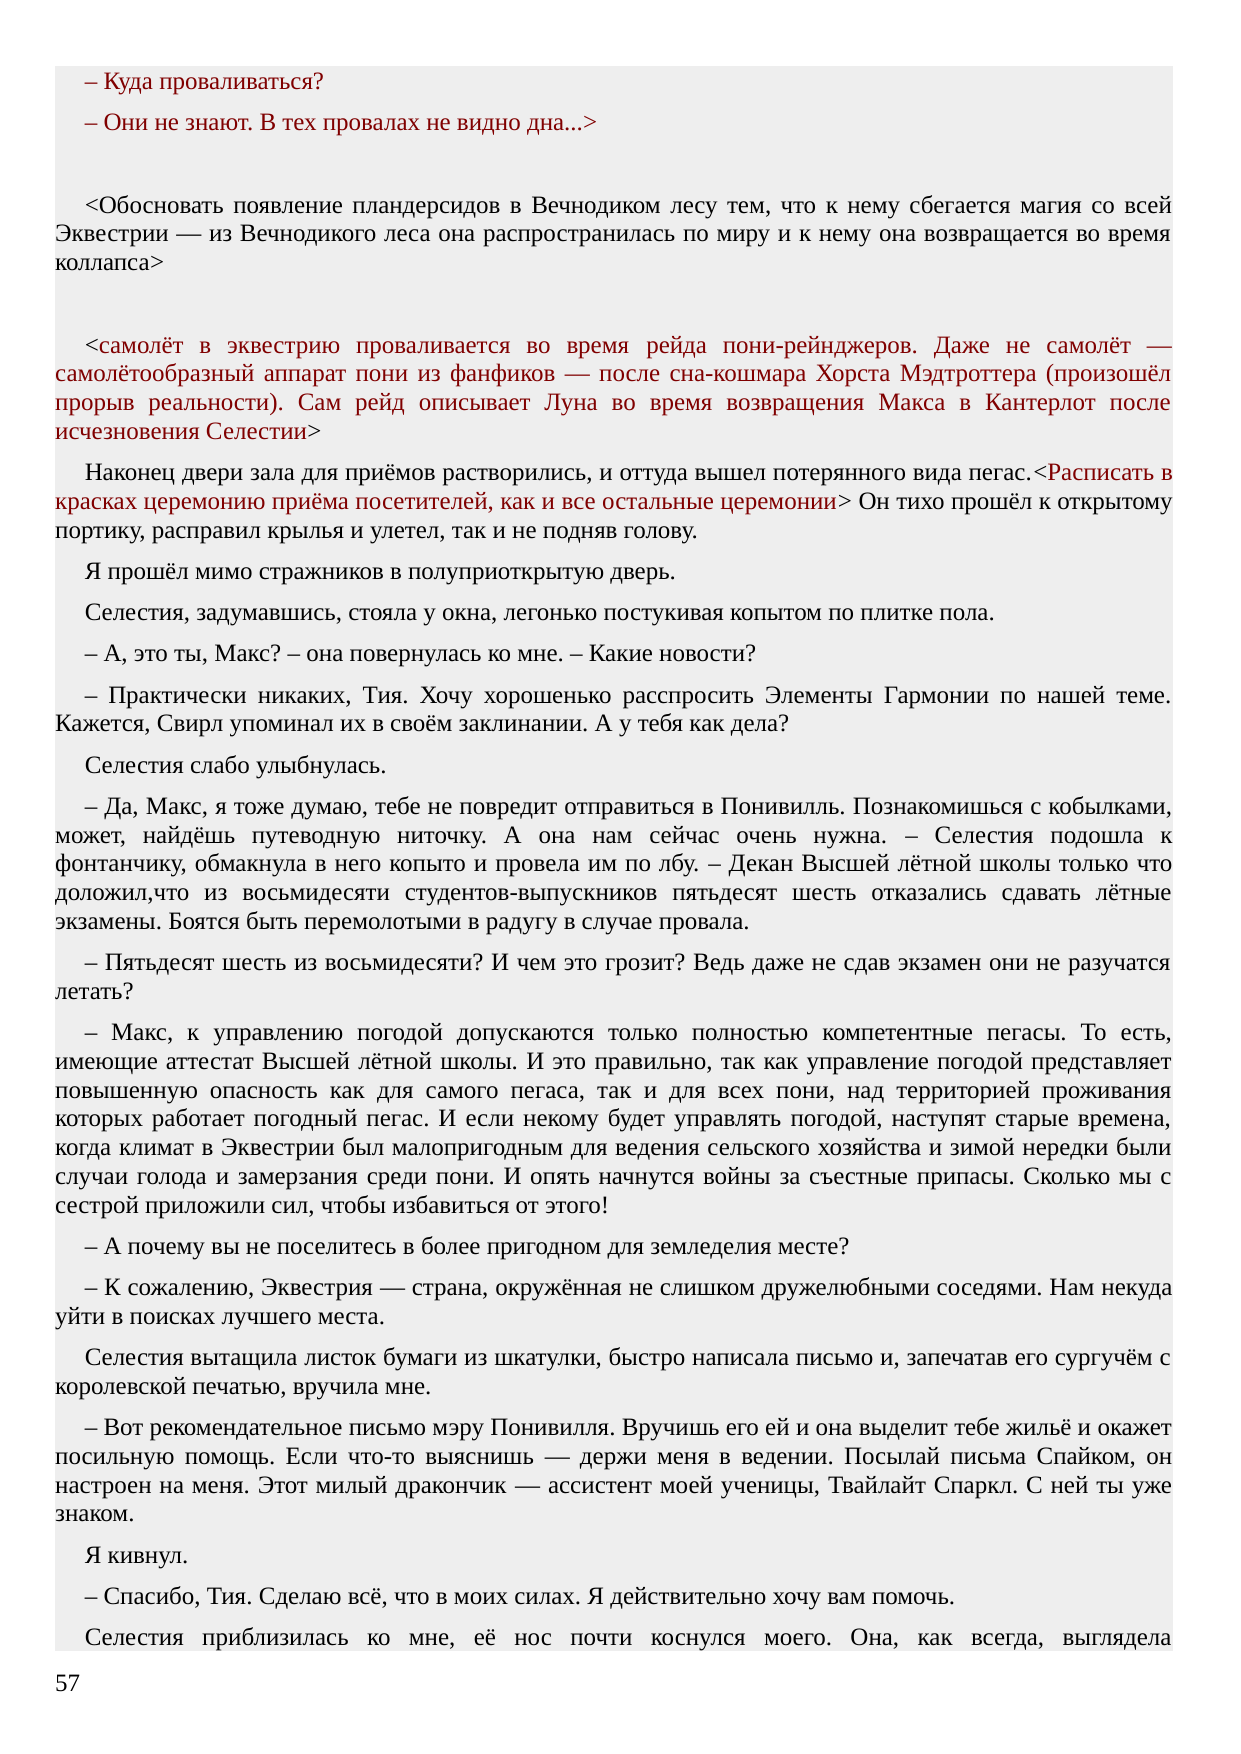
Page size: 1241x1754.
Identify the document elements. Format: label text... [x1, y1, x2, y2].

text Я кивнул. [55, 1540, 1173, 1568]
text – Вот рекомендательное письмо мэру Понивилля. Вручишь его ей и она выделит тебе жильё и окажет посильную помощь. Если что-то выяснишь — держи меня в ведении. Посылай письма Спайком, он настроен на меня. Этот милый дракончик — ассистент моей ученицы, Твайлайт Спаркл. С ней ты уже знаком. [55, 1412, 1173, 1527]
text – Да, Макс, я тоже думаю, тебе не повредит отправиться в Понивилль. Познакомишься с кобылками, может, найдёшь путеводную ниточку. А она нам сейчас очень нужна. – Селестия подошла к фонтанчику, обмакнула в него копыто и провела им по лбу. – Декан Высшей лётной школы только что доложил,что из восьмидесяти студентов-выпускников пятьдесят шесть отказались сдавать лётные экзамены. Боятся быть перемолотыми в радугу в случае провала. [55, 791, 1173, 935]
text Наконец двери зала для приёмов растворились, и оттуда вышел потерянного вида пегас.<Расписать в красках церемонию приёма посетителей, как и все остальные церемонии> Он тихо прошёл к открытому портику, расправил крылья и улетел, так и не подняв голову. [55, 457, 1173, 543]
text – Куда проваливаться? [55, 66, 1173, 95]
text – Практически никаких, Тия. Хочу хорошенько расспросить Элементы Гармонии по нашей теме. Кажется, Свирл упоминал их в своём заклинании. А у тебя как дела? [55, 680, 1173, 737]
text – Спасибо, Тия. Сделаю всё, что в моих силах. Я действительно хочу вам помочь. [55, 1581, 1173, 1610]
text – Макс, к управлению погодой допускаются только полностью компетентные пегасы. То есть, имеющие аттестат Высшей лётной школы. И это правильно, так как управление погодой представляет повышенную опасность как для самого пегаса, так и для всех пони, над территорией проживания которых работает погодный пегас. И если некому будет управлять погодой, наступят старые времена, когда климат в Эквестрии был малопригодным для ведения сельского хозяйства и зимой нередки были случаи голода и замерзания среди пони. И опять начнутся войны за съестные припасы. Сколько мы с сестрой приложили сил, чтобы избавиться от этого! [55, 1017, 1173, 1218]
text Я прошёл мимо стражников в полуприоткрытую дверь. [55, 556, 1173, 585]
text Селестия слабо улыбнулась. [55, 750, 1173, 778]
text Селестия приблизилась ко мне, её нос почти коснулся моего. Она, как всегда, выглядела [55, 1622, 1173, 1651]
text <самолёт в эквестрию проваливается во время рейда пони-рейнджеров. Даже не самолёт — самолётообразный аппарат пони из фанфиков — после сна-кошмара Хорста Мэдтроттера (произошёл прорыв реальности). Сам рейд описывает Луна во время возвращения Макса в Кантерлот после исчезновения Селестии> [55, 330, 1173, 445]
text Селестия вытащила листок бумаги из шкатулки, быстро написала письмо и, запечатав его сургучём с королевской печатью, вручила мне. [55, 1342, 1173, 1400]
text – Они не знают. В тех провалах не видно дна...> [55, 107, 1173, 136]
text – А почему вы не поселитесь в более пригодном для земледелия месте? [55, 1231, 1173, 1260]
text – А, это ты, Макс? – она повернулась ко мне. – Какие новости? [55, 638, 1173, 667]
text <Обосновать появление пландерсидов в Вечнодиком лесу тем, что к нему сбегается магия со всей Эквестрии — из Вечнодикого леса она распространилась по миру и к нему она возвращается во время коллапса> [55, 190, 1173, 276]
text Селестия, задумавшись, стояла у окна, легонько постукивая копытом по плитке пола. [55, 597, 1173, 626]
text – Пятьдесят шесть из восьмидесяти? И чем это грозит? Ведь даже не сдав экзамен они не разучатся летать? [55, 947, 1173, 1005]
text – К сожалению, Эквестрия — страна, окружённая не слишком дружелюбными соседями. Нам некуда уйти в поисках лучшего места. [55, 1272, 1173, 1330]
